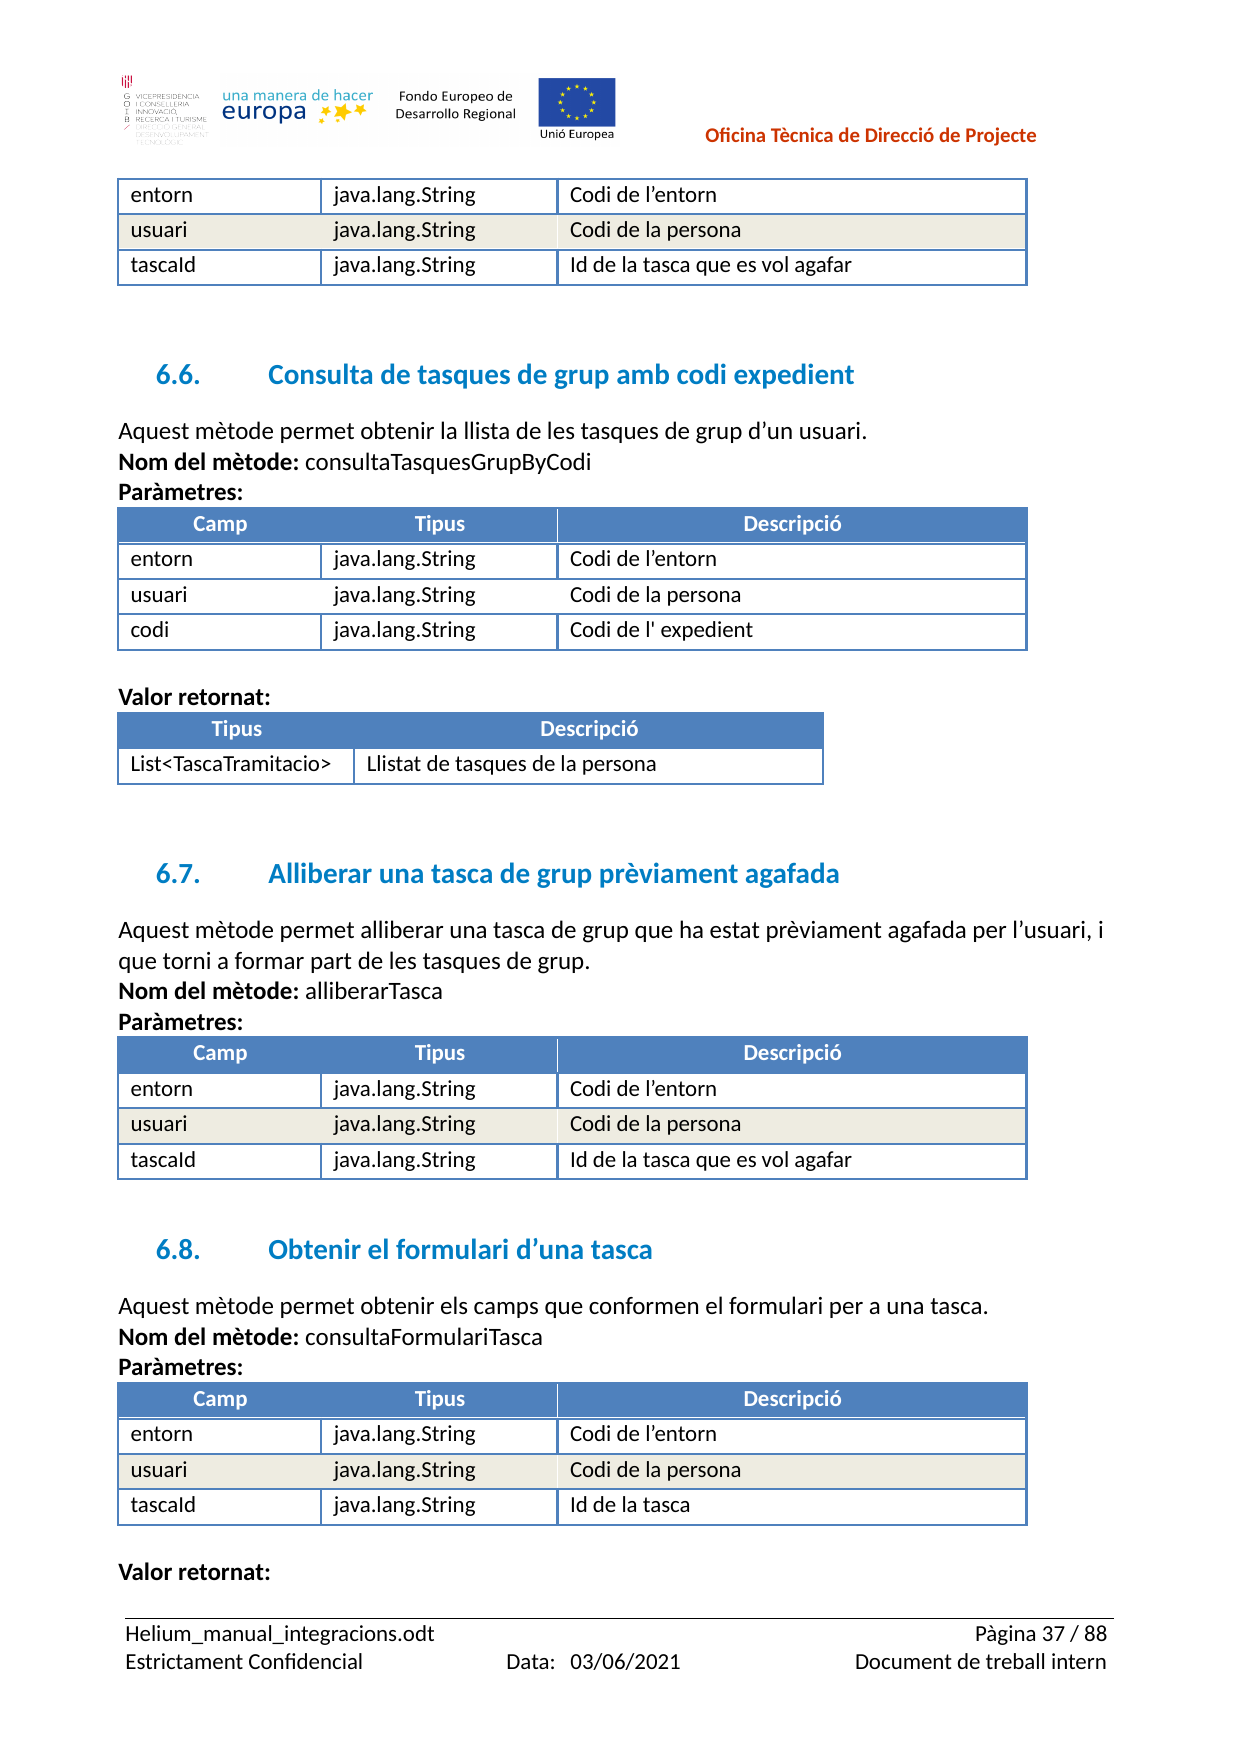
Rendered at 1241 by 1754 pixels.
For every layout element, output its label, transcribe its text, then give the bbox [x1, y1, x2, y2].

table_cell java.lang.String [322, 1420, 556, 1453]
table_cell java.lang.String [322, 1490, 556, 1524]
table_cell tascaId [119, 251, 320, 284]
text Paràmetres: [118, 477, 1122, 507]
table_cell entorn [119, 545, 320, 578]
table_cell java.lang.String [321, 215, 557, 248]
table_cell Codi de l’entorn [559, 180, 1025, 213]
picture [219, 73, 621, 147]
table_cell Id de la tasca que es vol agafar [559, 1145, 1025, 1178]
table_cell usuari [119, 580, 321, 613]
text Aquest mètode permet alliberar una tasca de grup que ha estat prèviament agafada per l’usuari, i que torni a formar part de les tasques de grup. [118, 914, 1122, 975]
table_header Descripció [354, 714, 822, 747]
table_cell usuari [119, 215, 321, 248]
table_header Tipus [119, 714, 354, 747]
table_cell tascaId [119, 1145, 320, 1178]
table_cell codi [119, 615, 320, 649]
table_cell Codi de la persona [558, 215, 1025, 248]
subtitle Consulta de tasques de grup amb codi expedient [156, 356, 1122, 392]
table_cell java.lang.String [321, 580, 557, 613]
table_cell java.lang.String [321, 1109, 557, 1143]
table_cell java.lang.String [322, 545, 556, 578]
table_cell Codi de la persona [558, 1109, 1025, 1143]
table_cell Codi de la persona [558, 580, 1025, 613]
table_cell java.lang.String [322, 1145, 556, 1178]
table_cell Llistat de tasques de la persona [355, 749, 822, 783]
table_cell java.lang.String [322, 1074, 556, 1107]
table_cell entorn [119, 180, 320, 213]
table_header Camp [119, 1039, 321, 1072]
table_cell java.lang.String [322, 615, 556, 649]
table_cell Codi de l' expedient [559, 615, 1025, 649]
text Nom del mètode: consultaFormulariTasca Paràmetres: [118, 1321, 1122, 1382]
table_header Descripció [558, 1039, 1025, 1072]
table_cell Codi de l’entorn [559, 545, 1025, 578]
picture [118, 73, 213, 147]
table_header Camp [119, 509, 321, 542]
table_cell java.lang.String [321, 1455, 557, 1488]
table_header Tipus [321, 1039, 557, 1072]
table_header Descripció [558, 1384, 1025, 1417]
table_header Descripció [558, 509, 1025, 542]
text Aquest mètode permet obtenir la llista de les tasques de grup d’un usuari. [118, 416, 1122, 446]
table_cell List<TascaTramitacio> [119, 749, 353, 783]
table_cell usuari [119, 1109, 321, 1143]
table_header Camp [119, 1384, 321, 1417]
text Valor retornat: [118, 1556, 1122, 1587]
text Aquest mètode permet obtenir els camps que conformen el formulari per a una tasca. [118, 1291, 1122, 1321]
table_cell java.lang.String [322, 180, 556, 213]
table_header Tipus [321, 509, 557, 542]
text Nom del mètode: alliberarTasca Paràmetres: [118, 975, 1122, 1036]
table_cell usuari [119, 1455, 321, 1488]
subtitle Obtenir el formulari d’una tasca [156, 1231, 1122, 1267]
text Valor retornat: [118, 681, 1122, 712]
table_cell tascaId [119, 1490, 320, 1524]
table_cell Codi de l’entorn [559, 1074, 1025, 1107]
subtitle Alliberar una tasca de grup prèviament agafada [156, 855, 1122, 891]
table_cell java.lang.String [322, 251, 556, 284]
text Nom del mètode: consultaTasquesGrupByCodi [118, 446, 1122, 477]
table_header Tipus [321, 1384, 557, 1417]
table_cell Id de la tasca que es vol agafar [559, 251, 1025, 284]
table_cell Codi de la persona [558, 1455, 1025, 1488]
table_cell Codi de l’entorn [559, 1420, 1025, 1453]
table_cell entorn [119, 1420, 320, 1453]
table_cell entorn [119, 1074, 320, 1107]
table_cell Id de la tasca [559, 1490, 1025, 1524]
